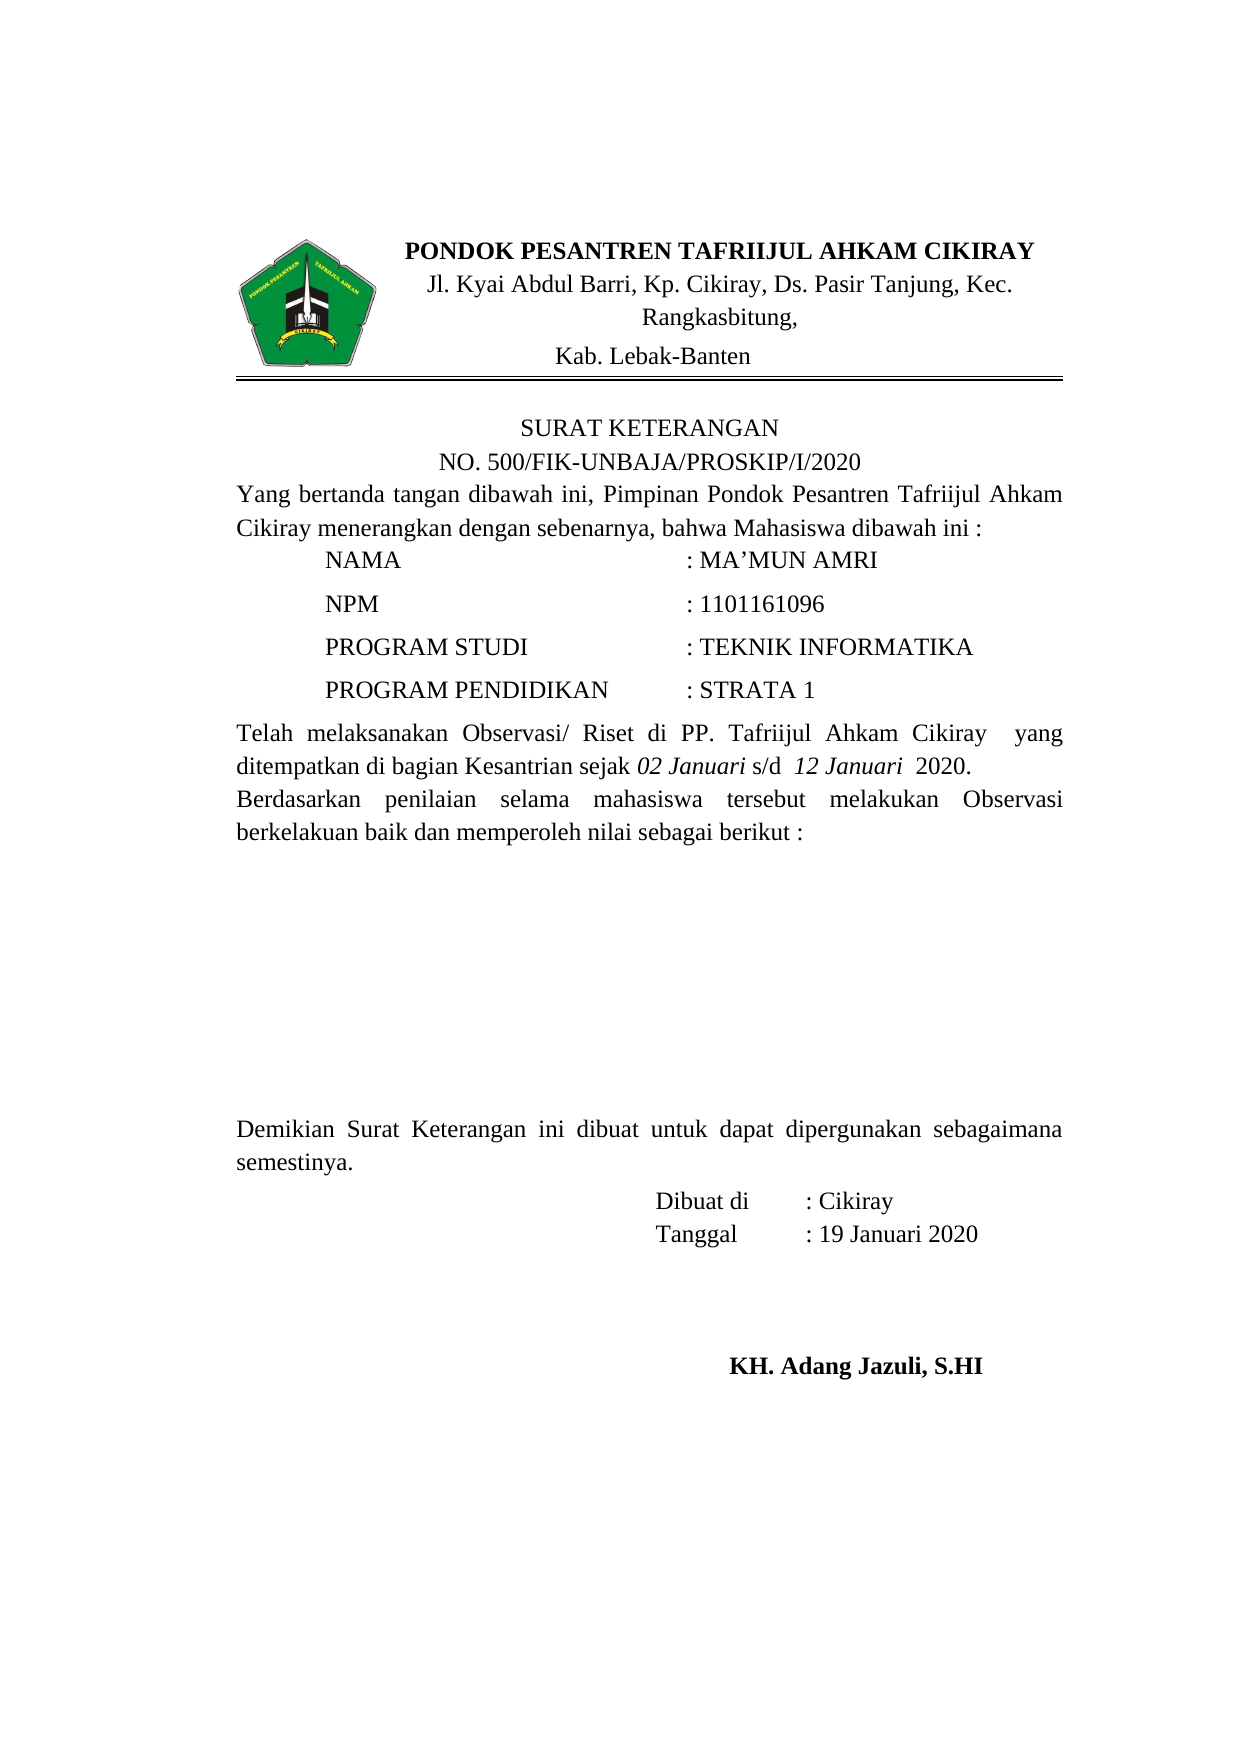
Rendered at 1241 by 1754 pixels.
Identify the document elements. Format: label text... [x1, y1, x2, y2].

text Berdasarkan penilaian selama mahasiswa tersebut melakukan Observasi berkelakuan baik dan memperoleh nilai sebagai berikut : [236, 784, 1063, 846]
text Demikian Surat Keterangan ini dibuat untuk dapat dipergunakan sebagaimana semestinya. [236, 1114, 1063, 1176]
table_header Dibuat di : Cikiray Tanggal : 19 Januari 2020 KH. Adang Jazuli, S.HI [650, 1180, 1063, 1386]
table_header [236, 1180, 649, 1386]
text PROGRAM PENDIDIKAN : STRATA 1 [236, 675, 1063, 704]
text SURAT KETERANGAN [236, 413, 1063, 442]
text NPM : 1101161096 [236, 589, 1063, 617]
text Telah melaksanakan Observasi/ Riset di PP. Tafriijul Ahkam Cikiray yang ditempatkan di bagian Kesantrian sejak 02 Januari s/d 12 Januari 2020. [236, 718, 1063, 780]
text PONDOK PESANTREN TAFRIIJUL AHKAM CIKIRAY [236, 236, 1063, 265]
text NO. 500/FIK-UNBAJA/PROSKIP/I/2020 [236, 447, 1063, 475]
text NAMA : MA’MUN AMRI [236, 546, 1063, 574]
text Jl. Kyai Abdul Barri, Kp. Cikiray, Ds. Pasir Tanjung, Kec. Rangkasbitung, [377, 269, 1063, 331]
table_header Kab. Lebak-Banten [236, 335, 1063, 376]
text Yang bertanda tangan dibawah ini, Pimpinan Pondok Pesantren Tafriijul Ahkam Cikiray menerangkan dengan sebenarnya, bahwa Mahasiswa dibawah ini : [236, 479, 1063, 541]
picture [238, 239, 377, 367]
text PROGRAM STUDI : TEKNIK INFORMATIKA [236, 632, 1063, 661]
